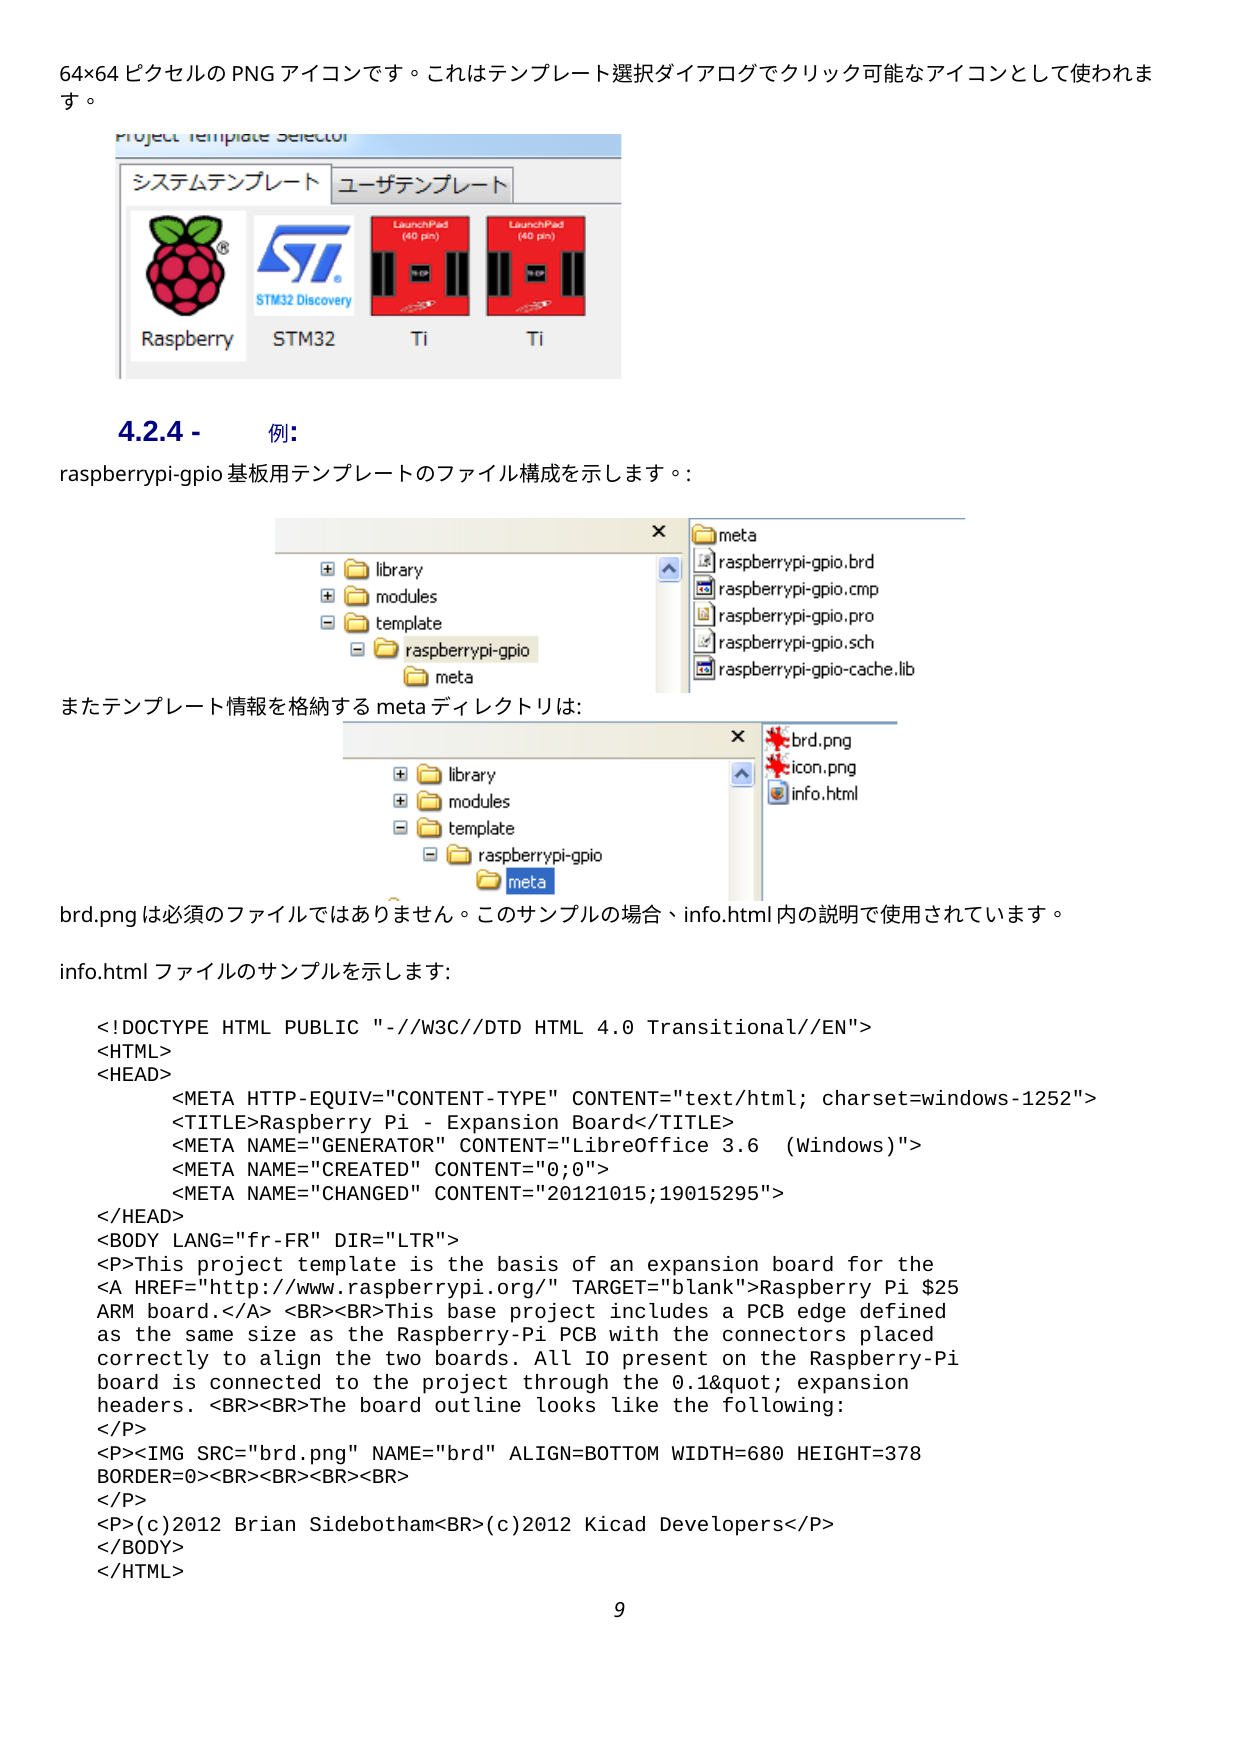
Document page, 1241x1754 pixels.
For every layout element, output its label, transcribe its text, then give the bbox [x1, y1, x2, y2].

text 64×64ピクセルのPNGアイコンです。これはテンプレート選択ダイアログでクリック可能なアイコンとして使われます。 [59, 59, 1181, 116]
subtitle 例: [118, 415, 1181, 447]
text <HEAD> [97, 1064, 1181, 1088]
text <META NAME="GENERATOR" CONTENT="LibreOffice 3.6 (Windows)"> [97, 1135, 1181, 1159]
text <META HTTP-EQUIV="CONTENT-TYPE" CONTENT="text/html; charset=windows-1252"> [97, 1088, 1181, 1112]
text <P><IMG SRC="brd.png" NAME="brd" ALIGN=BOTTOM WIDTH=680 HEIGHT=378 BORDER=0><BR><BR><BR><BR> [97, 1443, 1181, 1490]
text <HTML> [97, 1041, 1181, 1064]
picture [115, 134, 622, 379]
text </P> [97, 1490, 1181, 1514]
text <A HREF="http://www.raspberrypi.org/" TARGET="blank">Raspberry Pi $25 [97, 1277, 1181, 1301]
text board is connected to the project through the 0.1&quot; expansion [97, 1372, 1181, 1395]
picture [274, 518, 966, 693]
text raspberrypi-gpio基板用テンプレートのファイル構成を示します。: [59, 459, 1181, 488]
text headers. <BR><BR>The board outline looks like the following: [97, 1395, 1181, 1419]
text </BODY> [97, 1537, 1181, 1561]
text <META NAME="CREATED" CONTENT="0;0"> [97, 1159, 1181, 1183]
text またテンプレート情報を格納するmetaディレクトリは: [59, 692, 1181, 721]
text correctly to align the two boards. All IO present on the Raspberry-Pi [97, 1348, 1181, 1372]
text as the same size as the Raspberry-Pi PCB with the connectors placed [97, 1324, 1181, 1348]
text </HTML> [97, 1561, 1181, 1584]
text <P>This project template is the basis of an expansion board for the [97, 1253, 1181, 1277]
text <BODY LANG="fr-FR" DIR="LTR"> [97, 1230, 1181, 1253]
text </P> [97, 1419, 1181, 1443]
text <!DOCTYPE HTML PUBLIC "-//W3C//DTD HTML 4.0 Transitional//EN"> [97, 1017, 1181, 1041]
text </HEAD> [97, 1206, 1181, 1230]
text <P>(c)2012 Brian Sidebotham<BR>(c)2012 Kicad Developers</P> [97, 1514, 1181, 1537]
picture [342, 720, 898, 901]
text brd.pngは必須のファイルではありません。このサンプルの場合、info.html内の説明で使用されています。 [59, 901, 1181, 929]
text info.html ファイルのサンプルを示します: [59, 957, 1181, 986]
text <TITLE>Raspberry Pi - Expansion Board</TITLE> [97, 1112, 1181, 1135]
text ARM board.</A> <BR><BR>This base project includes a PCB edge defined [97, 1301, 1181, 1324]
text <META NAME="CHANGED" CONTENT="20121015;19015295"> [97, 1183, 1181, 1206]
